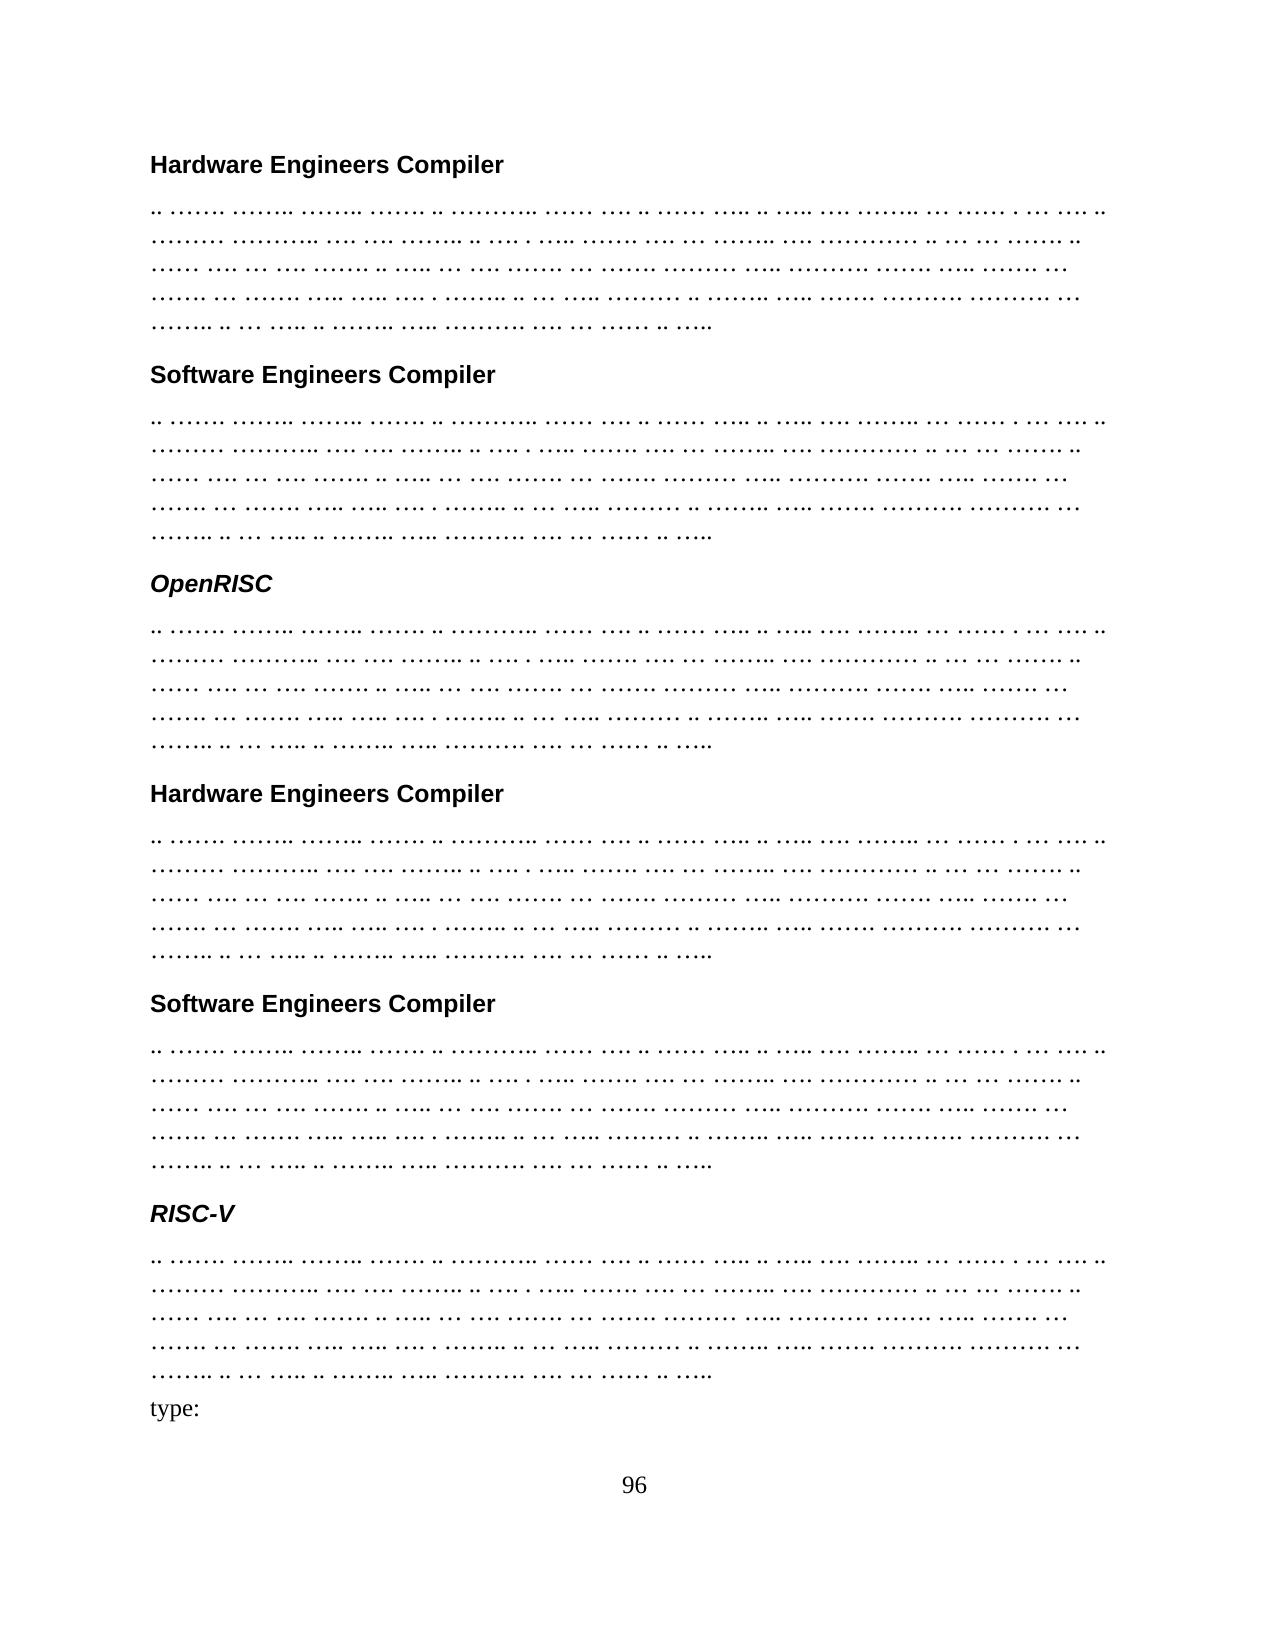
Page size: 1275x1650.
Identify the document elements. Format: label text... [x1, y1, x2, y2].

subtitle OpenRISC [150, 569, 1125, 598]
text .. ……. …….. …….. ……. .. ……….. …… …. .. …… ….. .. ….. …. …….. … …… . … …. .. ……… ……….. …. …. …….. .. …. . ….. ……. …. … …….. …. ………… .. … … ……. .. …… …. … …. ……. .. ….. … …. ……. … ……. ……… ….. ………. ……. ….. ……. … ……. … ……. ….. ….. …. . …….. .. … ….. ……… .. …….. ….. ……. ………. ………. … …….. .. … ….. .. …….. ….. ………. …. … …… .. ….. [150, 401, 1125, 544]
text .. ……. …….. …….. ……. .. ……….. …… …. .. …… ….. .. ….. …. …….. … …… . … …. .. ……… ……….. …. …. …….. .. …. . ….. ……. …. … …….. …. ………… .. … … ……. .. …… …. … …. ……. .. ….. … …. ……. … ……. ……… ….. ………. ……. ….. ……. … ……. … ……. ….. ….. …. . …….. .. … ….. ……… .. …….. ….. ……. ………. ………. … …….. .. … ….. .. …….. ….. ………. …. … …… .. ….. [150, 820, 1125, 964]
subtitle RISC-V [150, 1199, 1125, 1227]
subtitle Hardware Engineers Compiler [150, 779, 1125, 808]
text .. ……. …….. …….. ……. .. ……….. …… …. .. …… ….. .. ….. …. …….. … …… . … …. .. ……… ……….. …. …. …….. .. …. . ….. ……. …. … …….. …. ………… .. … … ……. .. …… …. … …. ……. .. ….. … …. ……. … ……. ……… ….. ………. ……. ….. ……. … ……. … ……. ….. ….. …. . …….. .. … ….. ……… .. …….. ….. ……. ………. ………. … …….. .. … ….. .. …….. ….. ………. …. … …… .. ….. [150, 1030, 1125, 1174]
text .. ……. …….. …….. ……. .. ……….. …… …. .. …… ….. .. ….. …. …….. … …… . … …. .. ……… ……….. …. …. …….. .. …. . ….. ……. …. … …….. …. ………… .. … … ……. .. …… …. … …. ……. .. ….. … …. ……. … ……. ……… ….. ………. ……. ….. ……. … ……. … ……. ….. ….. …. . …….. .. … ….. ……… .. …….. ….. ……. ………. ………. … …….. .. … ….. .. …….. ….. ………. …. … …… .. ….. [150, 1240, 1125, 1384]
subtitle Software Engineers Compiler [150, 360, 1125, 388]
text type: [150, 1393, 1125, 1421]
text .. ……. …….. …….. ……. .. ……….. …… …. .. …… ….. .. ….. …. …….. … …… . … …. .. ……… ……….. …. …. …….. .. …. . ….. ……. …. … …….. …. ………… .. … … ……. .. …… …. … …. ……. .. ….. … …. ……. … ……. ……… ….. ………. ……. ….. ……. … ……. … ……. ….. ….. …. . …….. .. … ….. ……… .. …….. ….. ……. ………. ………. … …….. .. … ….. .. …….. ….. ………. …. … …… .. ….. [150, 611, 1125, 754]
text .. ……. …….. …….. ……. .. ……….. …… …. .. …… ….. .. ….. …. …….. … …… . … …. .. ……… ……….. …. …. …….. .. …. . ….. ……. …. … …….. …. ………… .. … … ……. .. …… …. … …. ……. .. ….. … …. ……. … ……. ……… ….. ………. ……. ….. ……. … ……. … ……. ….. ….. …. . …….. .. … ….. ……… .. …….. ….. ……. ………. ………. … …….. .. … ….. .. …….. ….. ………. …. … …… .. ….. [150, 191, 1125, 335]
subtitle Hardware Engineers Compiler [150, 150, 1125, 178]
subtitle Software Engineers Compiler [150, 989, 1125, 1018]
